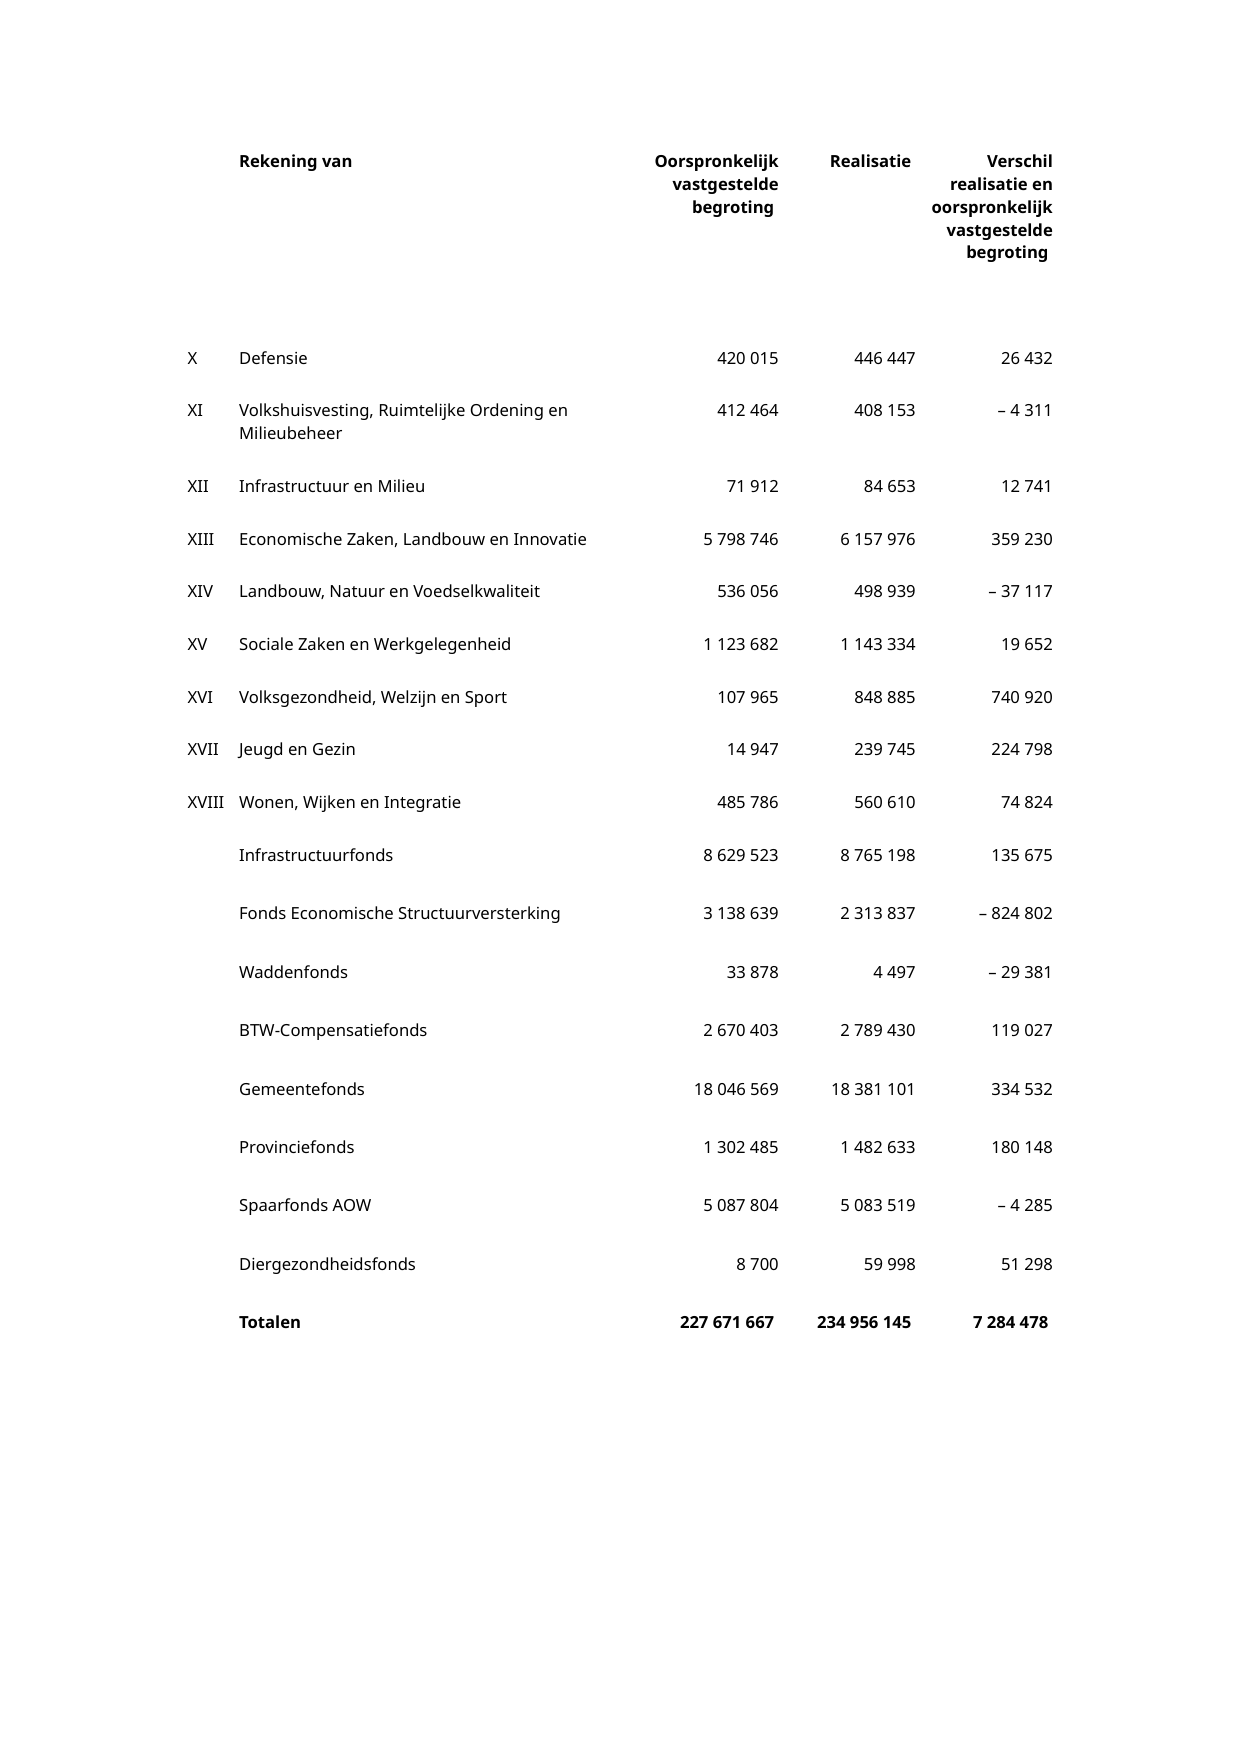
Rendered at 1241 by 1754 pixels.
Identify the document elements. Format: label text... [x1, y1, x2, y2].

table_cell [188, 843, 239, 902]
table_cell 18 046 569 [641, 1077, 778, 1136]
table_cell 4 497 [779, 960, 916, 1019]
table_cell – 4 285 [916, 1194, 1053, 1252]
table_header [188, 150, 239, 293]
table_cell XIV [188, 580, 239, 632]
table_cell Totalen [239, 1311, 641, 1369]
table_cell – 37 117 [916, 580, 1053, 632]
table_cell 740 920 [916, 685, 1053, 738]
table_cell Wonen, Wijken en Integratie [239, 791, 641, 843]
table_cell 71 912 [641, 474, 778, 527]
table_cell 74 824 [916, 791, 1053, 843]
table_cell 239 745 [779, 738, 916, 791]
table_cell Landbouw, Natuur en Voedselkwaliteit [239, 580, 641, 632]
table_cell 19 652 [916, 633, 1053, 685]
table_cell Diergezondheidsfonds [239, 1253, 641, 1311]
table_cell 18 381 101 [779, 1077, 916, 1136]
table_cell 234 956 145 [779, 1311, 916, 1369]
table_cell [916, 294, 1053, 346]
table_header Realisatie [779, 150, 916, 293]
table_cell 498 939 [779, 580, 916, 632]
table_cell Sociale Zaken en Werkgelegenheid [239, 633, 641, 685]
table_cell – 824 802 [916, 902, 1053, 960]
table_cell [188, 1311, 239, 1369]
table_cell [188, 1194, 239, 1252]
table_cell 1 482 633 [779, 1136, 916, 1194]
table_cell XVII [188, 738, 239, 791]
table_cell 59 998 [779, 1253, 916, 1311]
table_cell 8 765 198 [779, 843, 916, 902]
table_cell 227 671 667 [641, 1311, 778, 1369]
table_cell 334 532 [916, 1077, 1053, 1136]
table_cell 1 143 334 [779, 633, 916, 685]
table_cell 224 798 [916, 738, 1053, 791]
table_cell XVI [188, 685, 239, 738]
table_cell 8 629 523 [641, 843, 778, 902]
table_cell 180 148 [916, 1136, 1053, 1194]
table_cell – 4 311 [916, 399, 1053, 474]
table_cell [188, 1077, 239, 1136]
table_header Rekening van [239, 150, 641, 293]
table_cell 26 432 [916, 346, 1053, 399]
table_cell Spaarfonds AOW [239, 1194, 641, 1252]
table_cell 119 027 [916, 1019, 1053, 1077]
table_cell XIII [188, 527, 239, 580]
table_cell 2 313 837 [779, 902, 916, 960]
table_cell XII [188, 474, 239, 527]
table_cell 1 302 485 [641, 1136, 778, 1194]
table_cell Fonds Economische Structuurversterking [239, 902, 641, 960]
table_cell 3 138 639 [641, 902, 778, 960]
table_cell X [188, 346, 239, 399]
table_cell 408 153 [779, 399, 916, 474]
table_cell – 29 381 [916, 960, 1053, 1019]
table_cell [188, 960, 239, 1019]
table_cell 14 947 [641, 738, 778, 791]
table_cell 420 015 [641, 346, 778, 399]
table_cell 560 610 [779, 791, 916, 843]
table_cell 1 123 682 [641, 633, 778, 685]
table_cell XVIII [188, 791, 239, 843]
table_cell 412 464 [641, 399, 778, 474]
table_cell [188, 294, 239, 346]
table_cell 2 789 430 [779, 1019, 916, 1077]
table_cell [188, 1019, 239, 1077]
table_cell 2 670 403 [641, 1019, 778, 1077]
table_cell Economische Zaken, Landbouw en Innovatie [239, 527, 641, 580]
table_cell [188, 902, 239, 960]
table_cell BTW-Compensatiefonds [239, 1019, 641, 1077]
table_cell [779, 294, 916, 346]
table_cell [641, 294, 778, 346]
table_cell 446 447 [779, 346, 916, 399]
table_cell 135 675 [916, 843, 1053, 902]
table_cell Waddenfonds [239, 960, 641, 1019]
table_cell 107 965 [641, 685, 778, 738]
table_cell Provinciefonds [239, 1136, 641, 1194]
table_cell Infrastructuur en Milieu [239, 474, 641, 527]
table_cell 8 700 [641, 1253, 778, 1311]
table_cell [188, 1253, 239, 1311]
table_cell 6 157 976 [779, 527, 916, 580]
table_cell 5 798 746 [641, 527, 778, 580]
table_cell [239, 294, 641, 346]
table_cell 485 786 [641, 791, 778, 843]
table_cell XI [188, 399, 239, 474]
table_header Verschil realisatie en oorspronkelijk vastgestelde begroting [916, 150, 1053, 293]
table_cell XV [188, 633, 239, 685]
table_cell Jeugd en Gezin [239, 738, 641, 791]
table_cell 7 284 478 [916, 1311, 1053, 1369]
table_cell 12 741 [916, 474, 1053, 527]
table_cell Volkshuisvesting, Ruimtelijke Ordening en Milieubeheer [239, 399, 641, 474]
table_header Oorspronkelijk vastgestelde begroting [641, 150, 778, 293]
table_cell 359 230 [916, 527, 1053, 580]
table_cell 33 878 [641, 960, 778, 1019]
table_cell Infrastructuurfonds [239, 843, 641, 902]
table_cell 848 885 [779, 685, 916, 738]
table_cell 536 056 [641, 580, 778, 632]
table_cell Volksgezondheid, Welzijn en Sport [239, 685, 641, 738]
table_cell Gemeentefonds [239, 1077, 641, 1136]
table_cell 5 087 804 [641, 1194, 778, 1252]
table_cell 5 083 519 [779, 1194, 916, 1252]
table_cell 84 653 [779, 474, 916, 527]
table_cell 51 298 [916, 1253, 1053, 1311]
table_cell [188, 1136, 239, 1194]
table_cell Defensie [239, 346, 641, 399]
